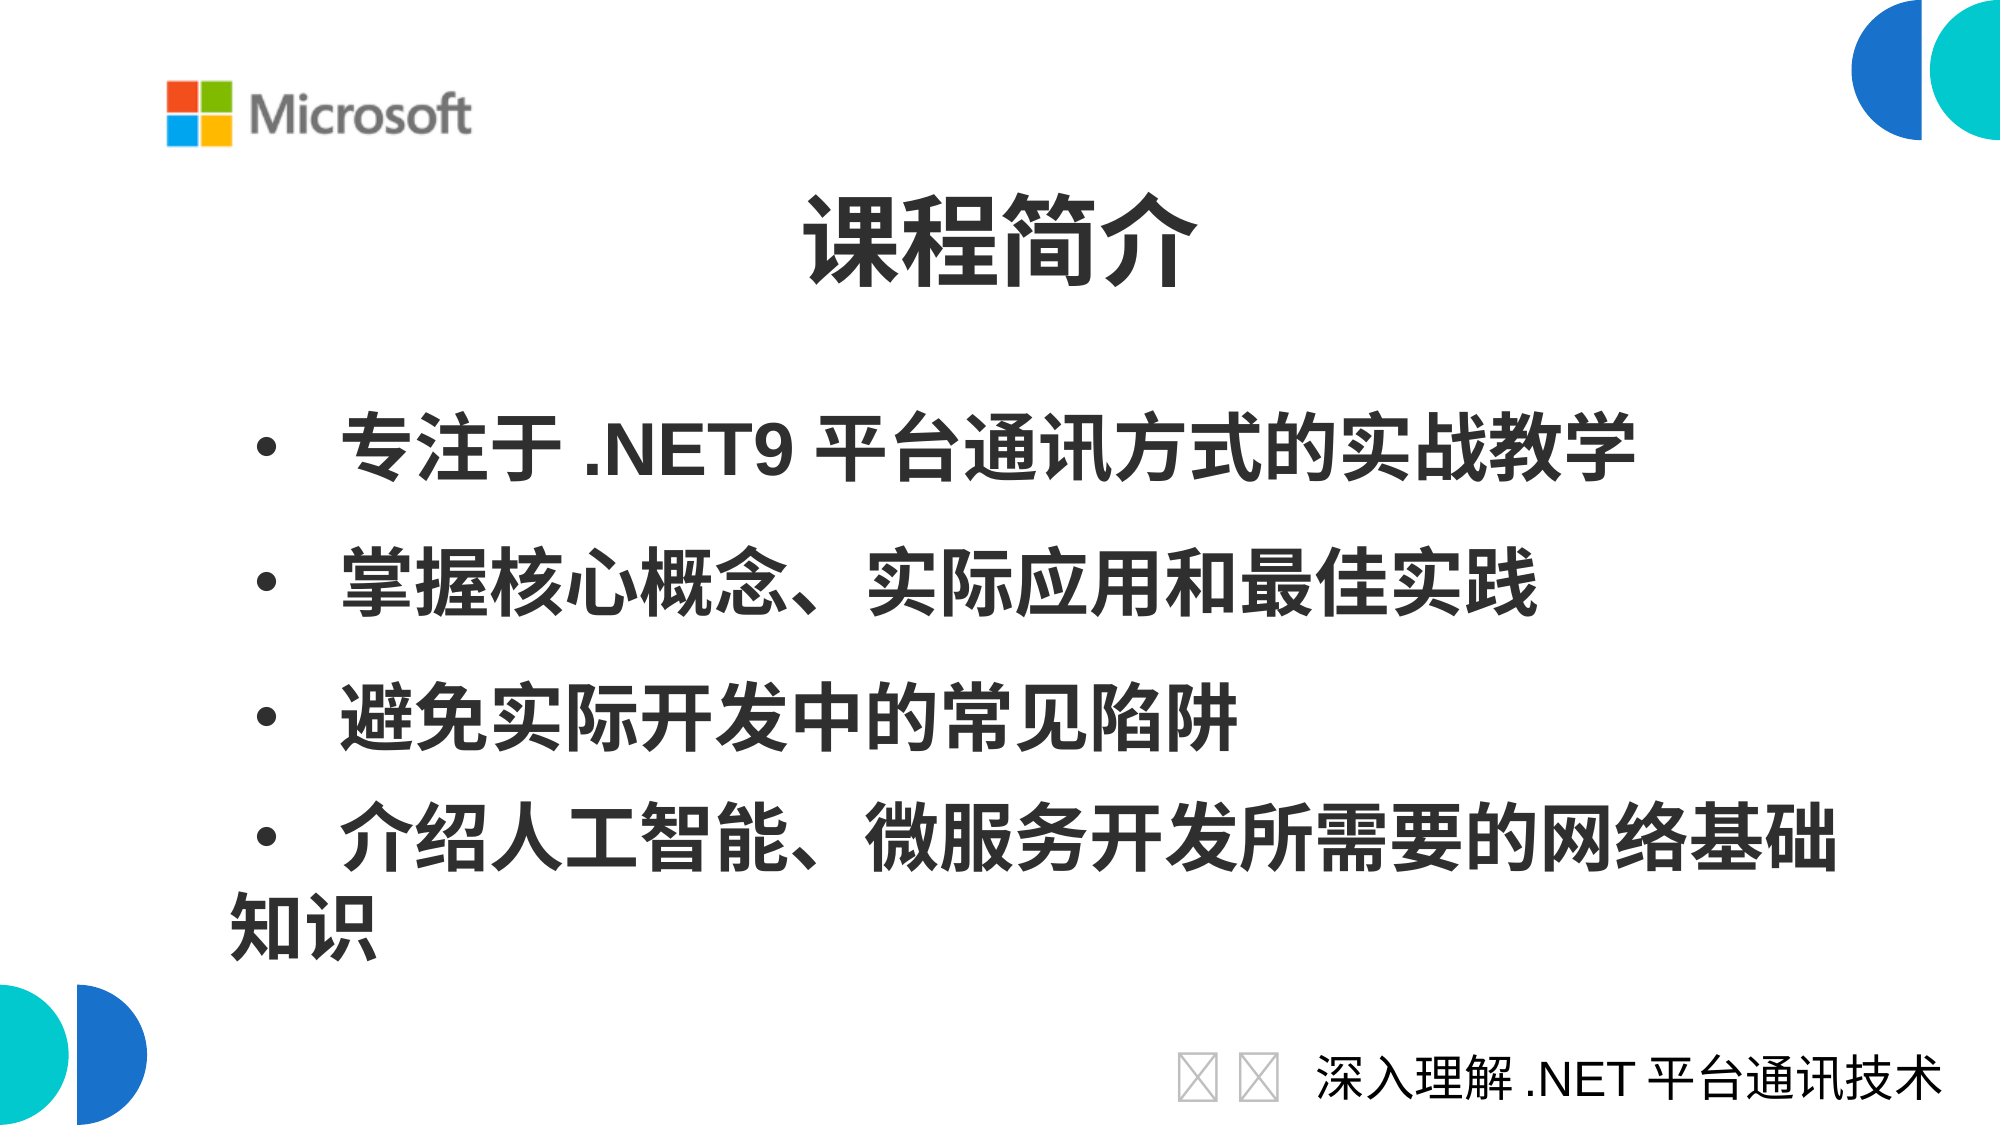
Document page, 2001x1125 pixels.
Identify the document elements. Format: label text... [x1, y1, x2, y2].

subtitle 🚀 🚀 深入理解.NET平台通讯技术 [1173, 1046, 1952, 1107]
picture [85, 41, 552, 189]
text_box • 专注于.NET9平台通讯方式的实战教学 • 掌握核心概念、实际应用和最佳实践 • 避免实际开发中的常见陷阱 • 介绍人工智能、微服务开发所需要的网络基础知识 [215, 348, 1862, 781]
title 课程简介 [138, 145, 1862, 332]
